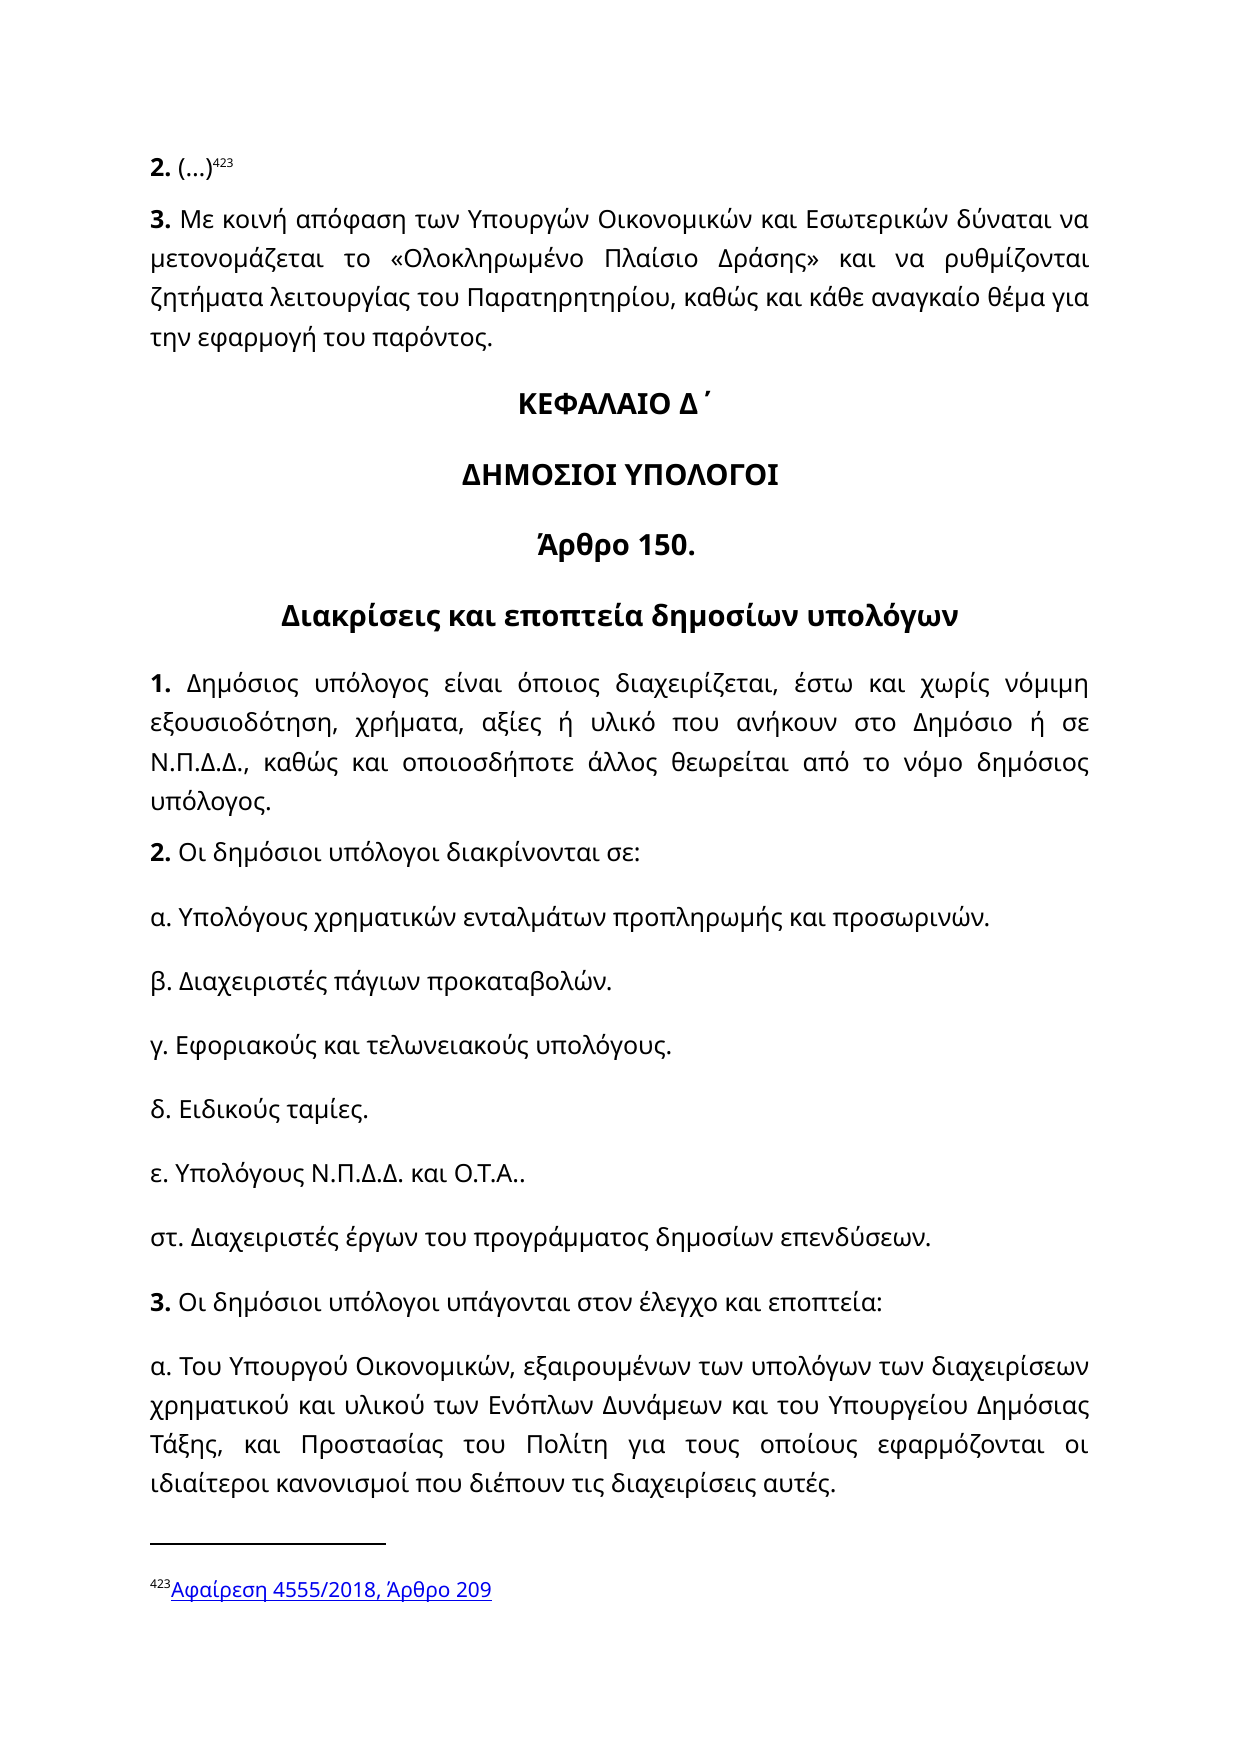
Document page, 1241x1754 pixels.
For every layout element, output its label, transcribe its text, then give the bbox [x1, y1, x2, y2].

text 2. Οι δημόσιοι υπόλογοι διακρίνονται σε: [150, 835, 1090, 869]
text στ. Διαχειριστές έργων του προγράμματος δημοσίων επενδύσεων. [150, 1220, 1090, 1254]
text β. Διαχειριστές πάγιων προκαταβολών. [150, 963, 1090, 997]
text ε. Υπολόγους Ν.Π.Δ.Δ. και Ο.Τ.Α.. [150, 1156, 1090, 1190]
subtitle Άρθρο 150. [150, 524, 1090, 564]
text 3. Οι δημόσιοι υπόλογοι υπάγονται στον έλεγχο και εποπτεία: [150, 1284, 1090, 1318]
subtitle Διακρίσεις και εποπτεία δημοσίων υπολόγων [150, 595, 1090, 635]
subtitle ΚΕΦΑΛΑΙΟ Δ΄ [150, 383, 1090, 423]
text Αφαίρεση 4555/2018, Άρθρο 209 [150, 1576, 1090, 1604]
text α. Υπολόγους χρηματικών ενταλμάτων προπληρωμής και προσωρινών. [150, 899, 1090, 933]
text 2. (…) [150, 150, 1090, 184]
subtitle ΔΗΜΟΣΙΟΙ ΥΠΟΛΟΓΟΙ [150, 454, 1090, 494]
text δ. Ειδικούς ταμίες. [150, 1092, 1090, 1126]
text 3. Με κοινή απόφαση των Υπουργών Οικονομικών και Εσωτερικών δύναται να μετονομάζεται το «Ολοκληρωμένο Πλαίσιο Δράσης» και να ρυθμίζονται ζητήματα λειτουργίας του Παρατηρητηρίου, καθώς και κάθε αναγκαίο θέμα για την εφαρμογή του παρόντος. [150, 202, 1090, 353]
text 1. Δημόσιος υπόλογος είναι όποιος διαχειρίζεται, έστω και χωρίς νόμιμη εξουσιοδότηση, χρήματα, αξίες ή υλικό που ανήκουν στο Δημόσιο ή σε Ν.Π.Δ.Δ., καθώς και οποιοσδήποτε άλλος θεωρείται από το νόμο δημόσιος υπόλογος. [150, 666, 1090, 817]
text α. Του Υπουργού Οικονομικών, εξαιρουμένων των υπολόγων των διαχειρίσεων χρηματικού και υλικού των Ενόπλων Δυνάμεων και του Υπουργείου Δημόσιας Τάξης, και Προστασίας του Πολίτη για τους οποίους εφαρμόζονται οι ιδιαίτεροι κανονισμοί που διέπουν τις διαχειρίσεις αυτές. [150, 1348, 1090, 1500]
text γ. Εφοριακούς και τελωνειακούς υπολόγους. [150, 1027, 1090, 1062]
